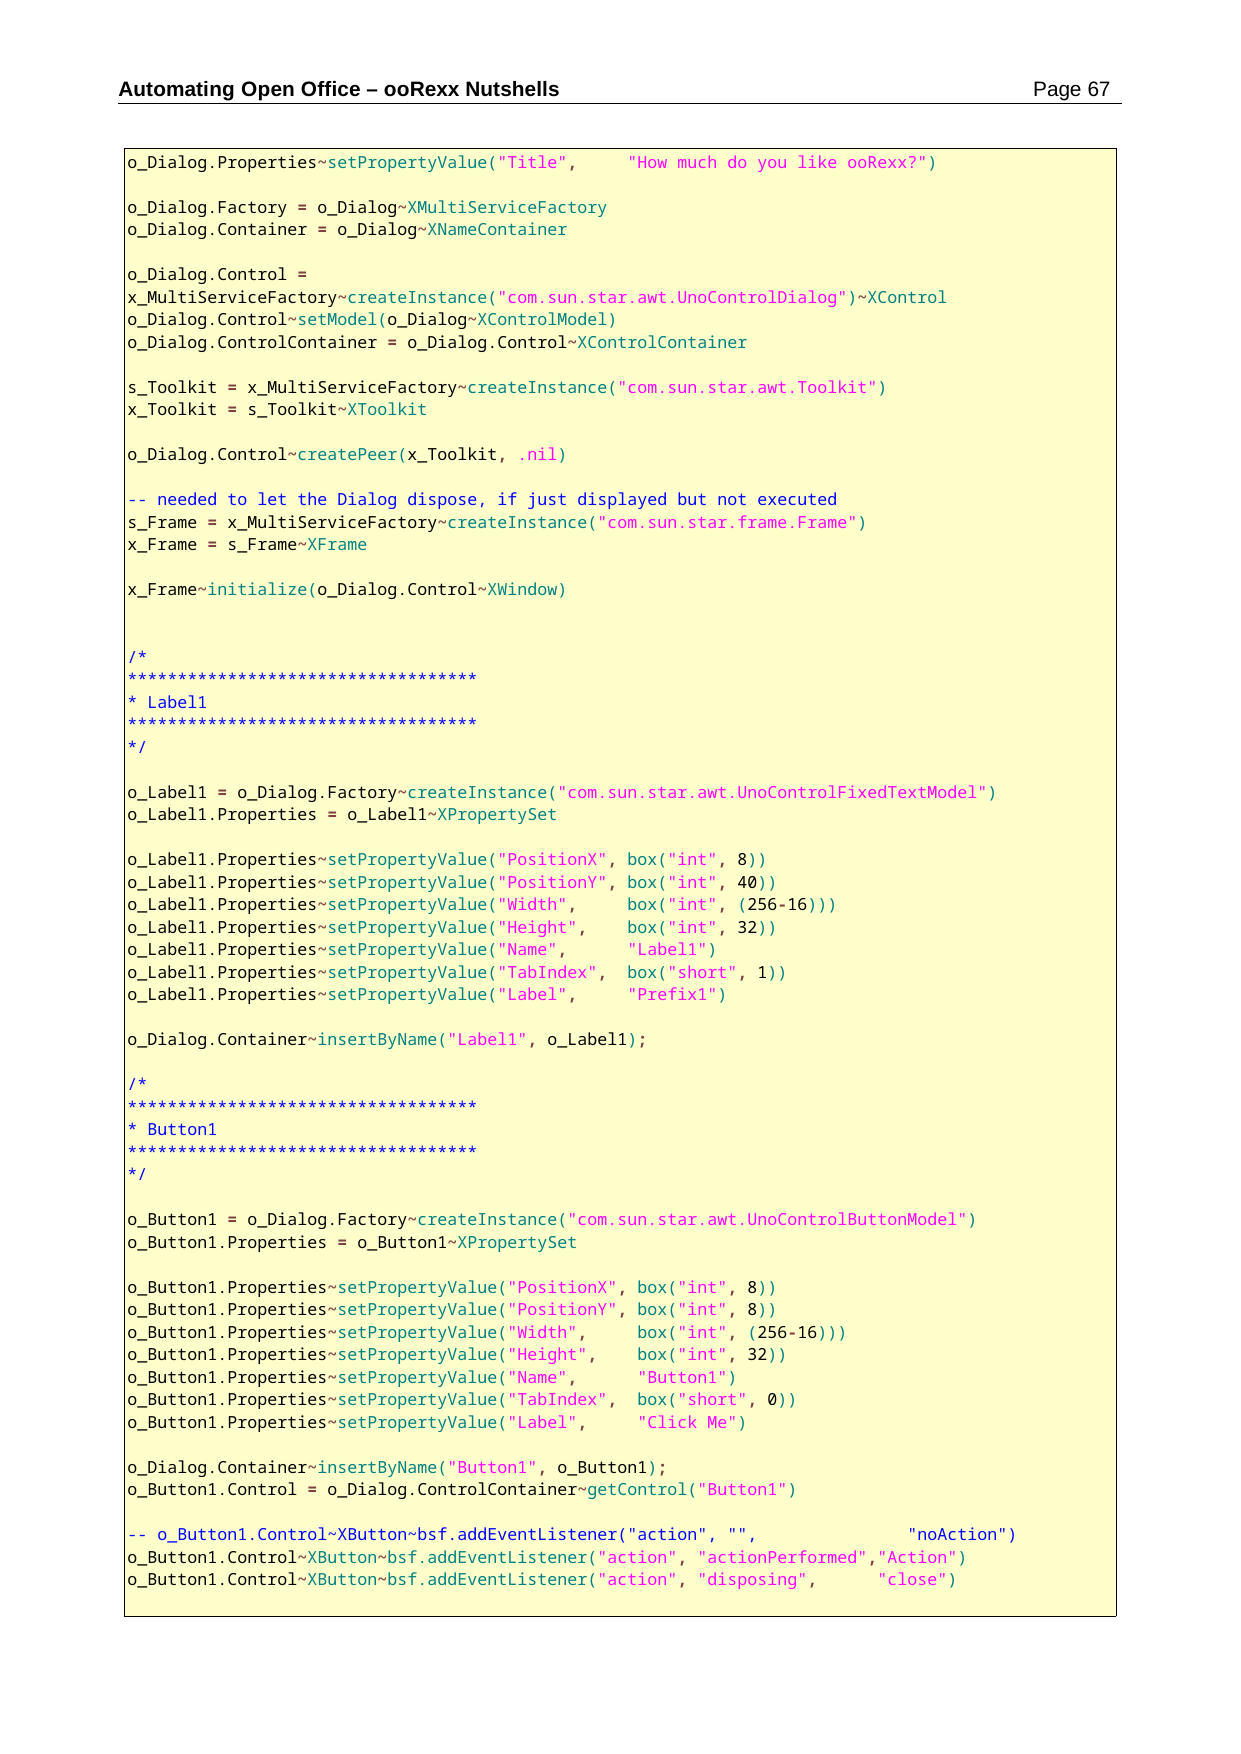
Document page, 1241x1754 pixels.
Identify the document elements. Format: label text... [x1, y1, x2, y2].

text o_Dialog.Properties~setPropertyValue("Title", "How much do you like ooRexx?") o_Dialog.Factory = o_Dialog~XMultiServiceFactory o_Dialog.Container = o_Dialog~XNameContainer o_Dialog.Control = x_MultiServiceFactory~createInstance("com.sun.star.awt.UnoControlDialog")~XControl o_Dialog.Control~setModel(o_Dialog~XControlModel) o_Dialog.ControlContainer = o_Dialog.Control~XControlContainer s_Toolkit = x_MultiServiceFactory~createInstance("com.sun.star.awt.Toolkit") x_Toolkit = s_Toolkit~XToolkit o_Dialog.Control~createPeer(x_Toolkit, .nil) -- needed to let the Dialog dispose, if just displayed but not executed s_Frame = x_MultiServiceFactory~createInstance("com.sun.star.frame.Frame") x_Frame = s_Frame~XFrame x_Frame~initialize(o_Dialog.Control~XWindow) /* *********************************** * Label1 *********************************** */ o_Label1 = o_Dialog.Factory~createInstance("com.sun.star.awt.UnoControlFixedTextModel") o_Label1.Properties = o_Label1~XPropertySet o_Label1.Properties~setPropertyValue("PositionX", box("int", 8)) o_Label1.Properties~setPropertyValue("PositionY", box("int", 40)) o_Label1.Properties~setPropertyValue("Width", box("int", (256-16))) o_Label1.Properties~setPropertyValue("Height", box("int", 32)) o_Label1.Properties~setPropertyValue("Name", "Label1") o_Label1.Properties~setPropertyValue("TabIndex", box("short", 1)) o_Label1.Properties~setPropertyValue("Label", "Prefix1") o_Dialog.Container~insertByName("Label1", o_Label1); /* *********************************** * Button1 *********************************** */ o_Button1 = o_Dialog.Factory~createInstance("com.sun.star.awt.UnoControlButtonModel") o_Button1.Properties = o_Button1~XPropertySet o_Button1.Properties~setPropertyValue("PositionX", box("int", 8)) o_Button1.Properties~setPropertyValue("PositionY", box("int", 8)) o_Button1.Properties~setPropertyValue("Width", box("int", (256-16))) o_Button1.Properties~setPropertyValue("Height", box("int", 32)) o_Button1.Properties~setPropertyValue("Name", "Button1") o_Button1.Properties~setPropertyValue("TabIndex", box("short", 0)) o_Button1.Properties~setPropertyValue("Label", "Click Me") o_Dialog.Container~insertByName("Button1", o_Button1); o_Button1.Control = o_Dialog.ControlContainer~getControl("Button1") -- o_Button1.Control~XButton~bsf.addEventListener("action", "", "noAction") o_Button1.Control~XButton~bsf.addEventListener("action", "actionPerformed","Action") o_Button1.Control~XButton~bsf.addEventListener("action", "disposing", "close") [125, 149, 1116, 1616]
